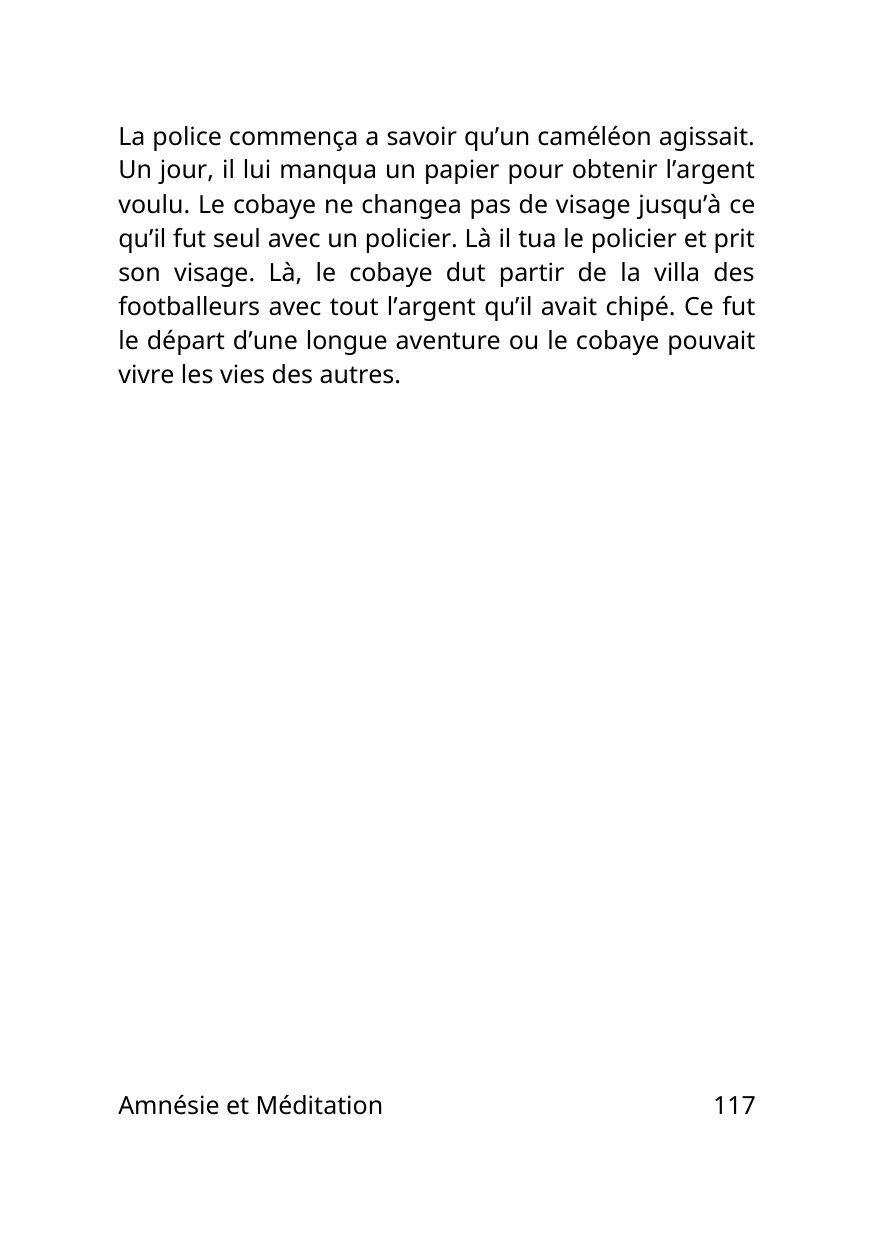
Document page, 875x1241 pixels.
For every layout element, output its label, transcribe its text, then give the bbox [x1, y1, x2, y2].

text La police commença a savoir qu’un caméléon agissait. Un jour, il lui manqua un papier pour obtenir l’argent voulu. Le cobaye ne changea pas de visage jusqu’à ce qu’il fut seul avec un policier. Là il tua le policier et prit son visage. Là, le cobaye dut partir de la villa des footballeurs avec tout l’argent qu’il avait chipé. Ce fut le départ d’une longue aventure ou le cobaye pouvait vivre les vies des autres. [118, 118, 756, 391]
